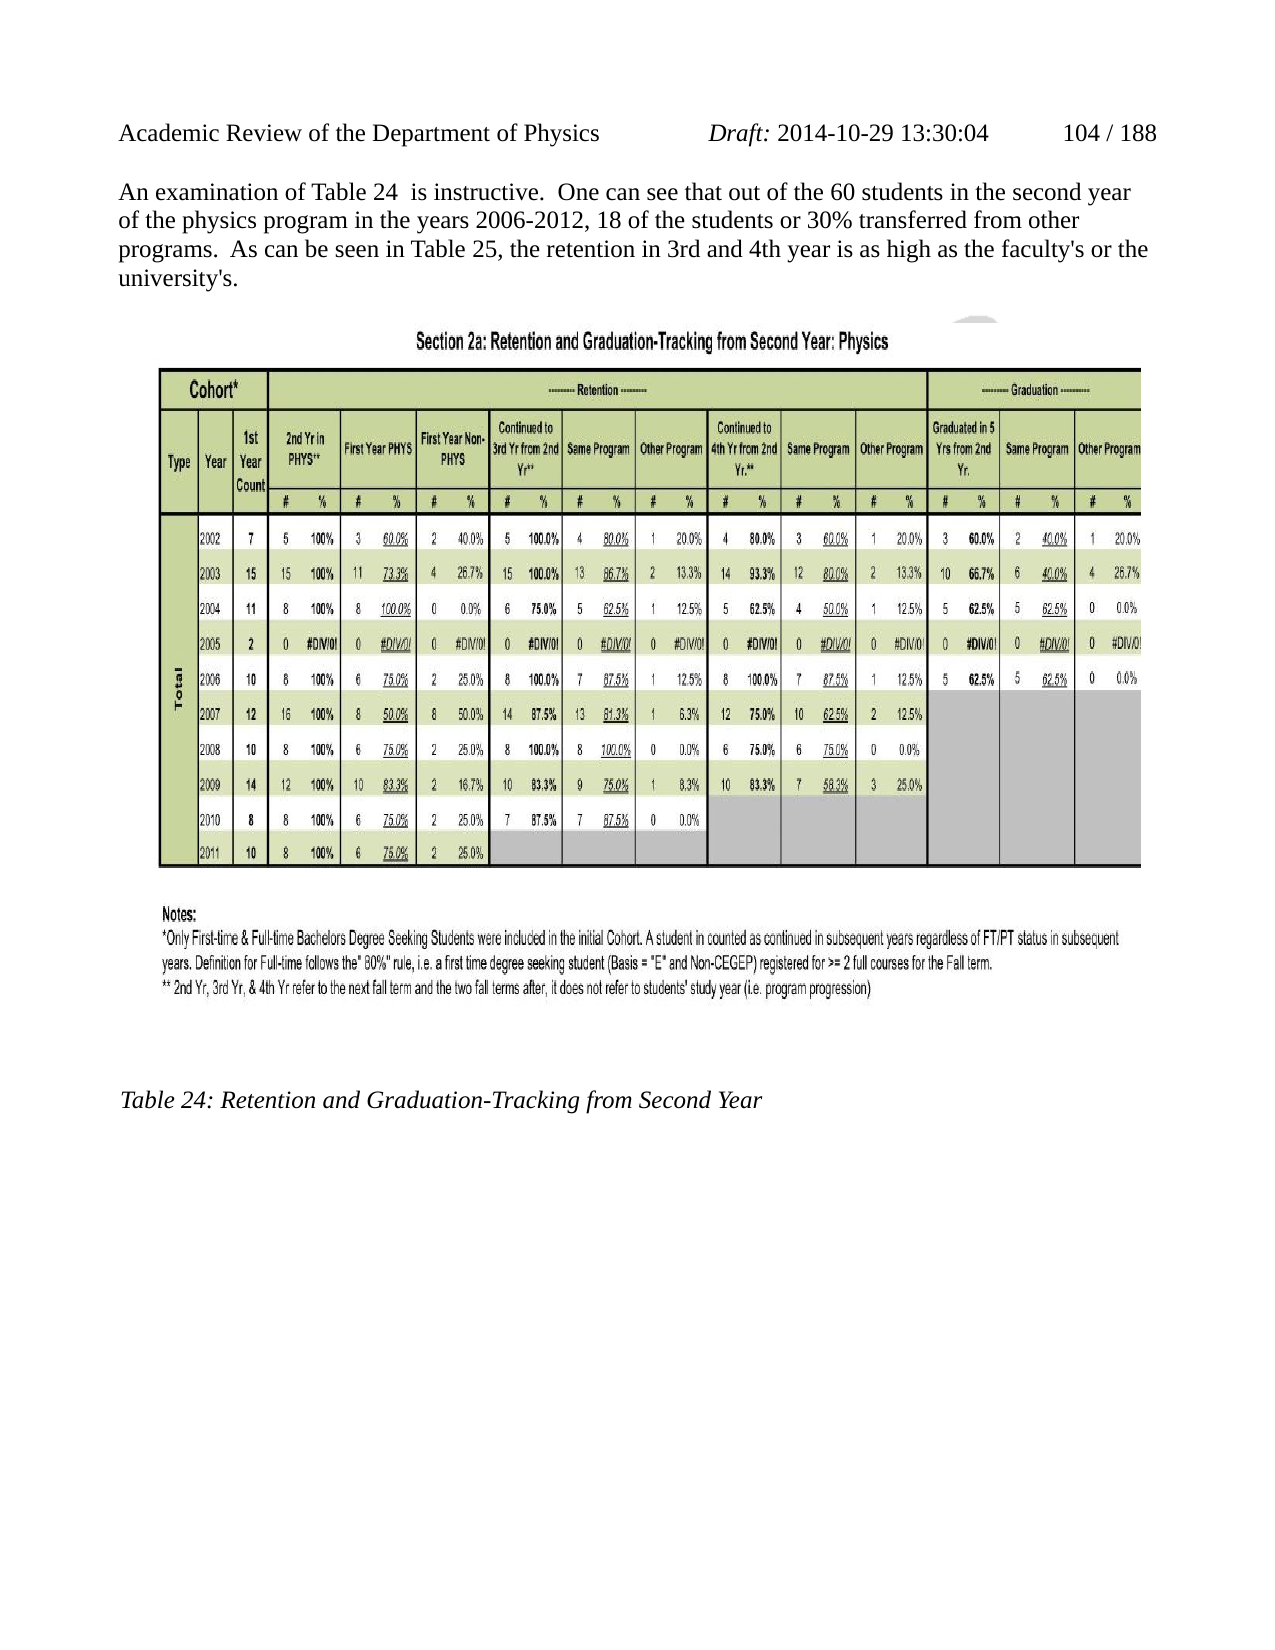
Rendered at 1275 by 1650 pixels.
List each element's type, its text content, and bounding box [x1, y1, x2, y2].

picture [118, 118, 1157, 177]
text Table 24: Retention and Graduation-Tracking from Second Year [120, 1085, 1170, 1114]
text An examination of Table 24 is instructive. One can see that out of the 60 students in the second year of the physics program in the years 2006-2012, 18 of the students or 30% transferred from other programs. As can be seen in Table 25, the retention in 3rd and 4th year is as high as the faculty's or the university's. [118, 177, 1157, 292]
picture [118, 292, 1157, 1532]
